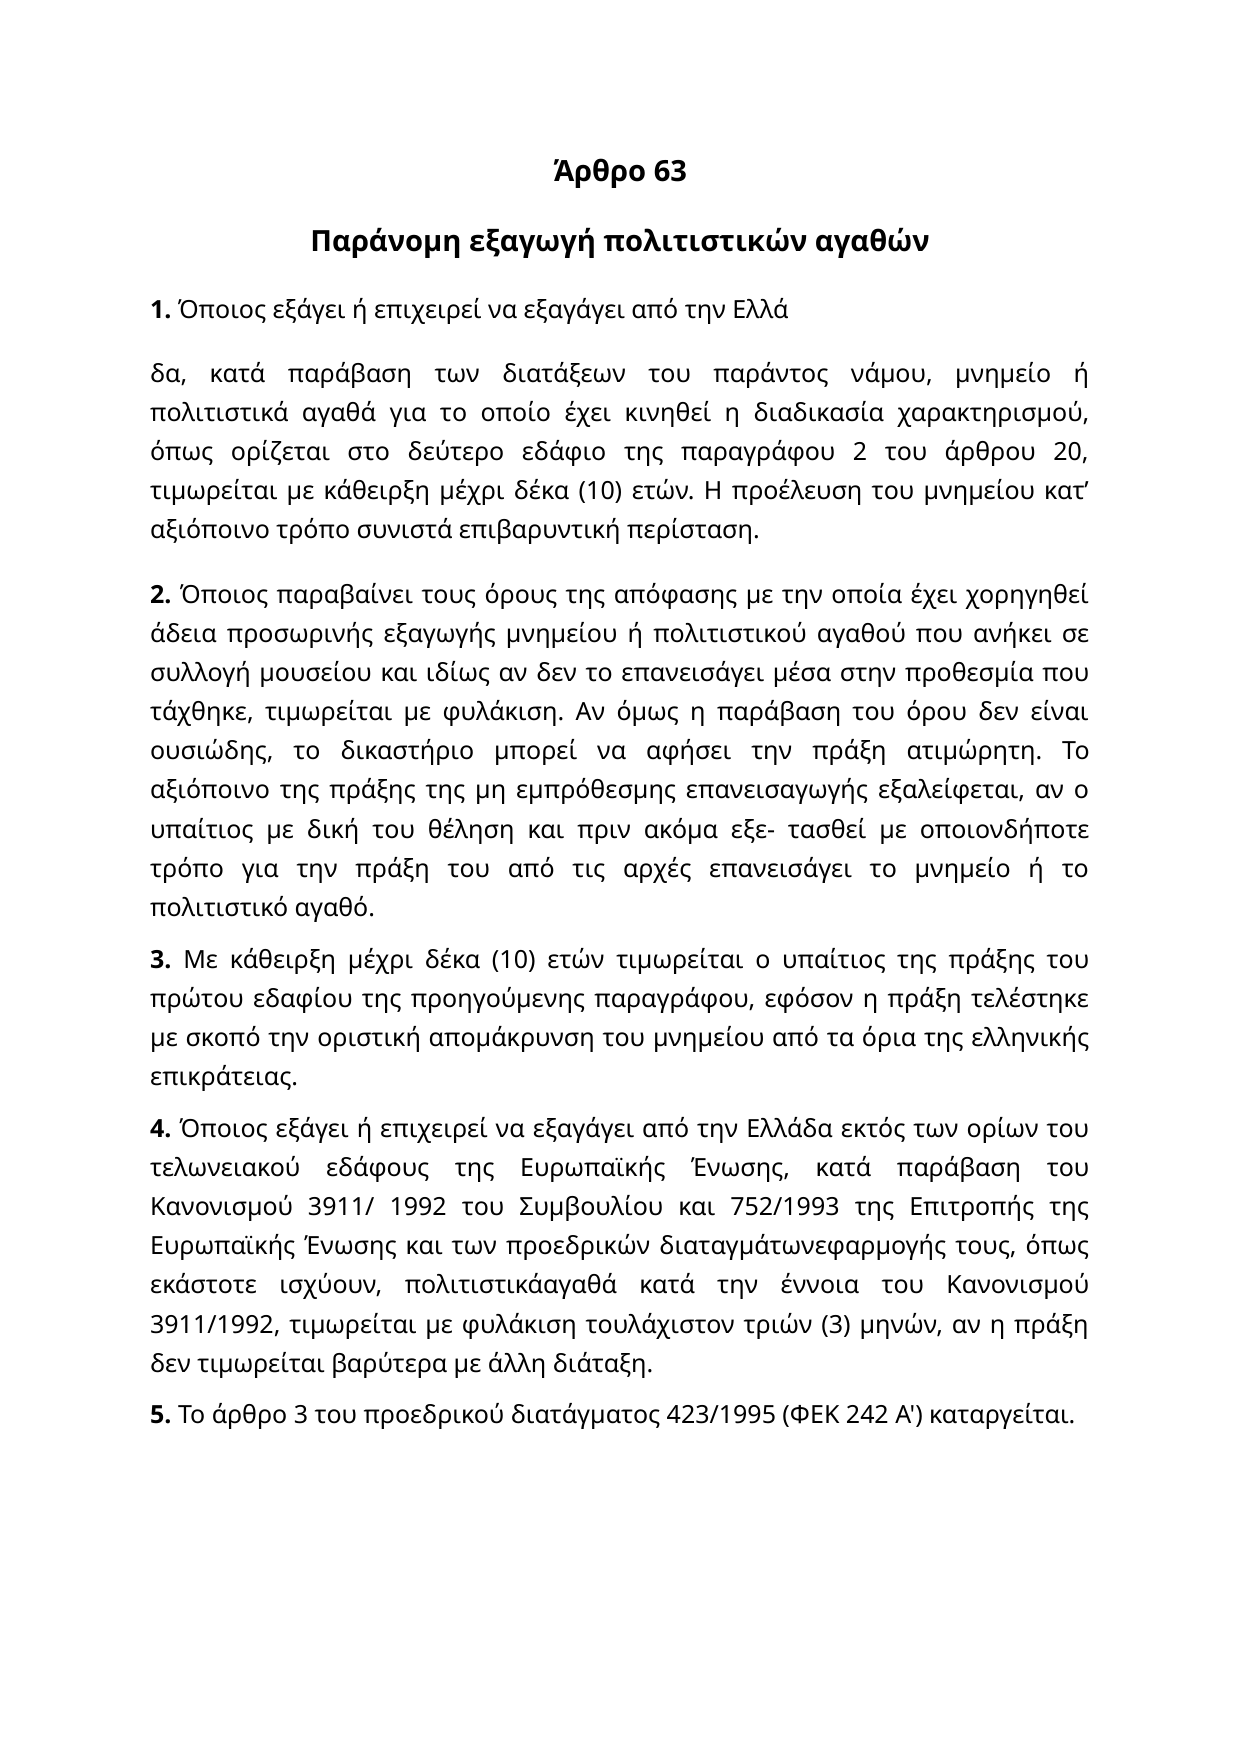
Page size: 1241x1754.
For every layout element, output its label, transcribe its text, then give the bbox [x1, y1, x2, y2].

subtitle Παράνομη εξαγωγή πολιτιστικών αγαθών [150, 221, 1090, 260]
text 2. Όποιος παραβαίνει τους όρους της απόφασης με την οποία έχει χορηγηθεί άδεια προσωρινής εξαγωγής μνημείου ή πολιτιστικού αγαθού που ανήκει σε συλλογή μουσείου και ιδίως αν δεν το επανεισάγει μέσα στην προθεσμία που τάχθηκε, τιμωρείται με φυλάκιση. Αν όμως η παράβαση του όρου δεν είναι ουσιώδης, το δικαστήριο μπορεί να αφήσει την πράξη ατιμώρητη. Το αξιόποινο της πράξης της μη εμπρόθεσμης επανεισαγωγής εξαλείφεται, αν ο υπαίτιος με δική του θέληση και πριν ακόμα εξε- τασθεί με οποιονδήποτε τρόπο για την πράξη του από τις αρχές επανεισάγει το μνημείο ή το πολιτιστικό αγαθό. [150, 576, 1090, 924]
text 5. Το άρθρο 3 του προεδρικού διατάγματος 423/1995 (ΦΕΚ 242 Α') καταργείται. [150, 1397, 1090, 1431]
subtitle Άρθρο 63 [150, 150, 1090, 190]
text 1. Όποιος εξάγει ή επιχειρεί να εξαγάγει από την Ελλά [150, 291, 1090, 325]
text 3. Με κάθειρξη μέχρι δέκα (10) ετών τιμωρείται ο υπαίτιος της πράξης του πρώτου εδαφίου της προηγούμενης παραγράφου, εφόσον η πράξη τελέστηκε με σκοπό την οριστική απομάκρυνση του μνημείου από τα όρια της ελληνικής επικράτειας. [150, 941, 1090, 1093]
text δα, κατά παράβαση των διατάξεων του παράντος νάμου, μνημείο ή πολιτιστικά αγαθά για το οποίο έχει κινηθεί η διαδικασία χαρακτηρισμού, όπως ορίζεται στο δεύτερο εδάφιο της παραγράφου 2 του άρθρου 20, τιμωρείται με κάθειρξη μέχρι δέκα (10) ετών. Η προέλευση του μνημείου κατ’ αξιόποινο τρόπο συνιστά επιβαρυντική περίσταση. [150, 355, 1090, 546]
text 4. Όποιος εξάγει ή επιχειρεί να εξαγάγει από την Ελλάδα εκτός των ορίων του τελωνειακού εδάφους της Ευρωπαϊκής Ένωσης, κατά παράβαση του Κανονισμού 3911/ 1992 του Συμβουλίου και 752/1993 της Επιτροπής της Ευρωπαϊκής Ένωσης και των προεδρικών διαταγμάτωνεφαρμογής τους, όπως εκάστοτε ισχύουν, πολιτιστικάαγαθά κατά την έννοια του Κανονισμού 3911/1992, τιμωρείται με φυλάκιση τουλάχιστον τριών (3) μηνών, αν η πράξη δεν τιμωρείται βαρύτερα με άλλη διάταξη. [150, 1110, 1090, 1379]
